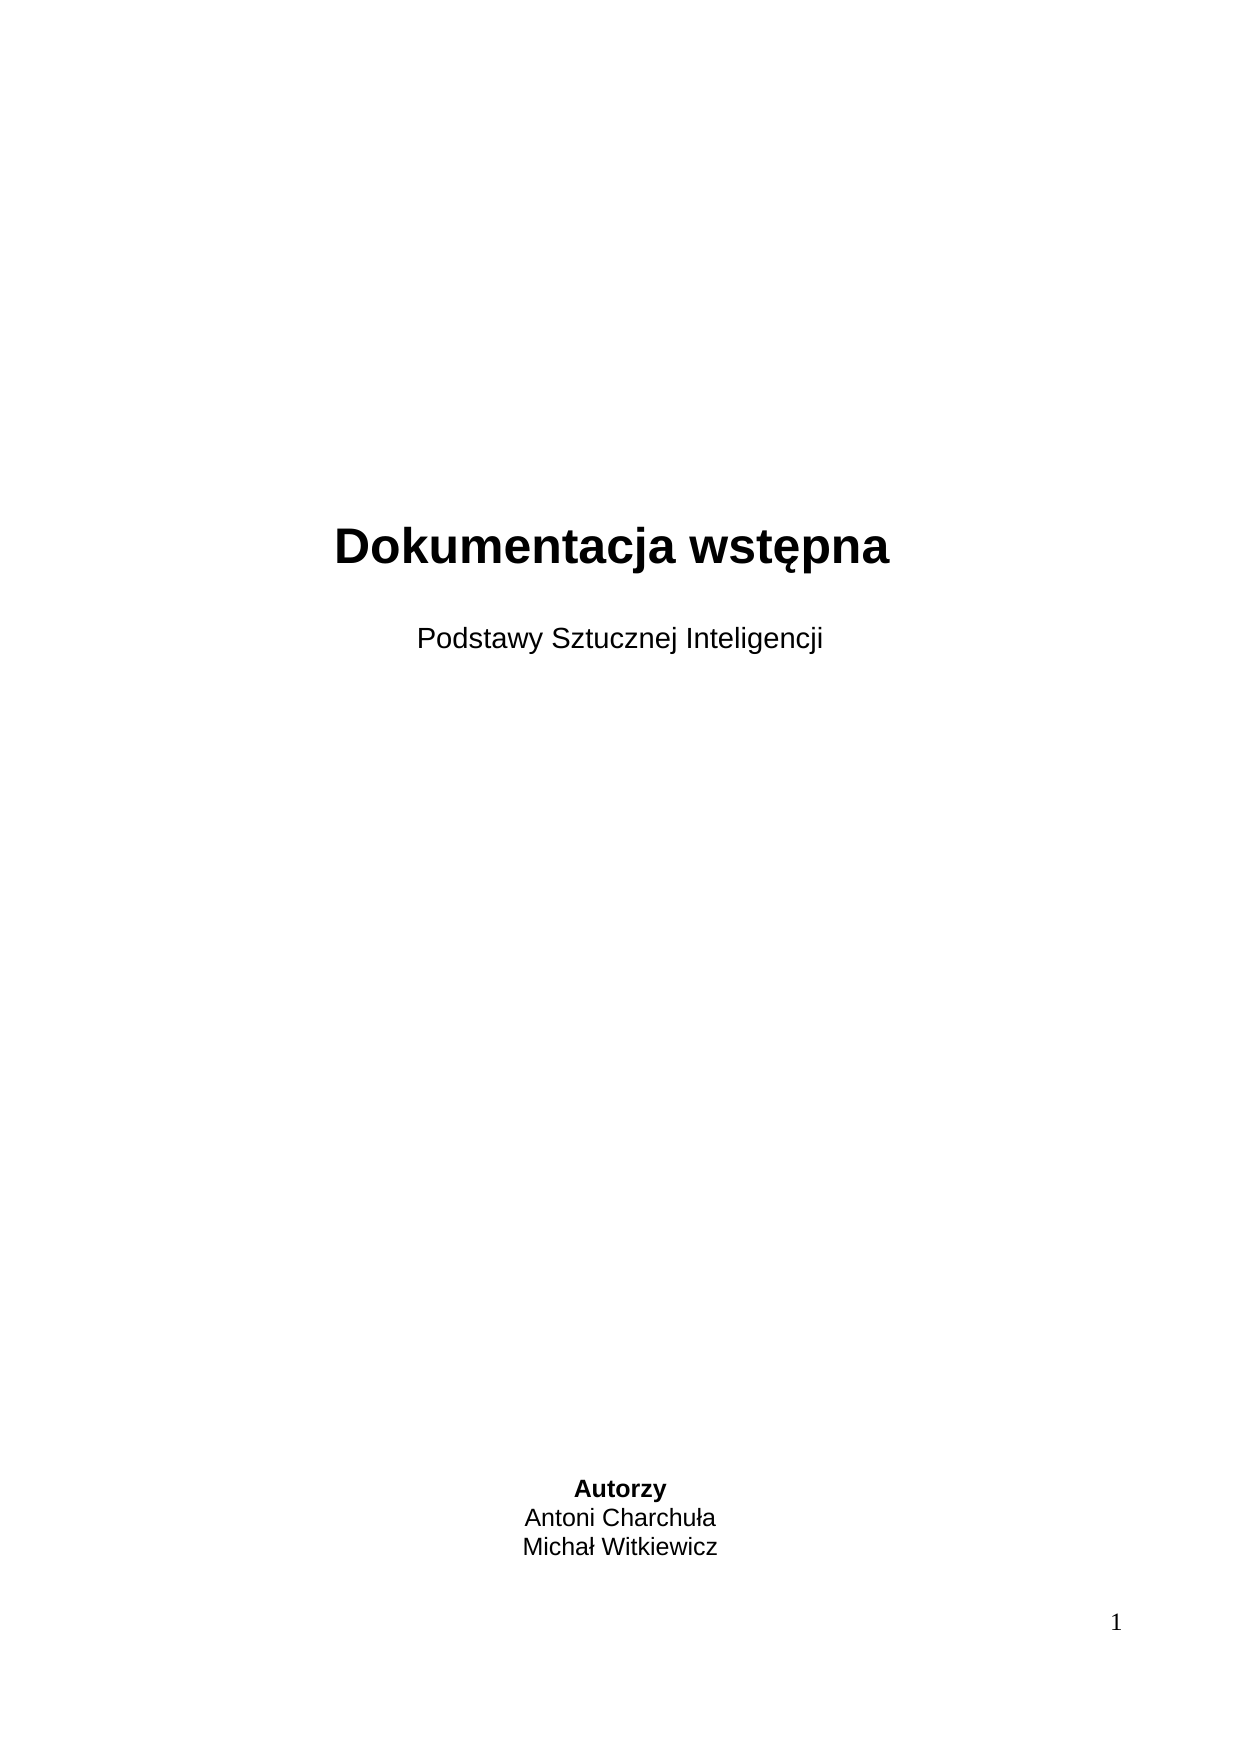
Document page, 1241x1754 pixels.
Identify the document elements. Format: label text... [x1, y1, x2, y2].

text Autorzy [118, 1474, 1122, 1503]
text Antoni Charchuła [118, 1503, 1122, 1532]
text Podstawy Sztucznej Inteligencji [118, 621, 1122, 655]
text Dokumentacja wstępna [118, 501, 1122, 578]
text Michał Witkiewicz [118, 1532, 1122, 1560]
